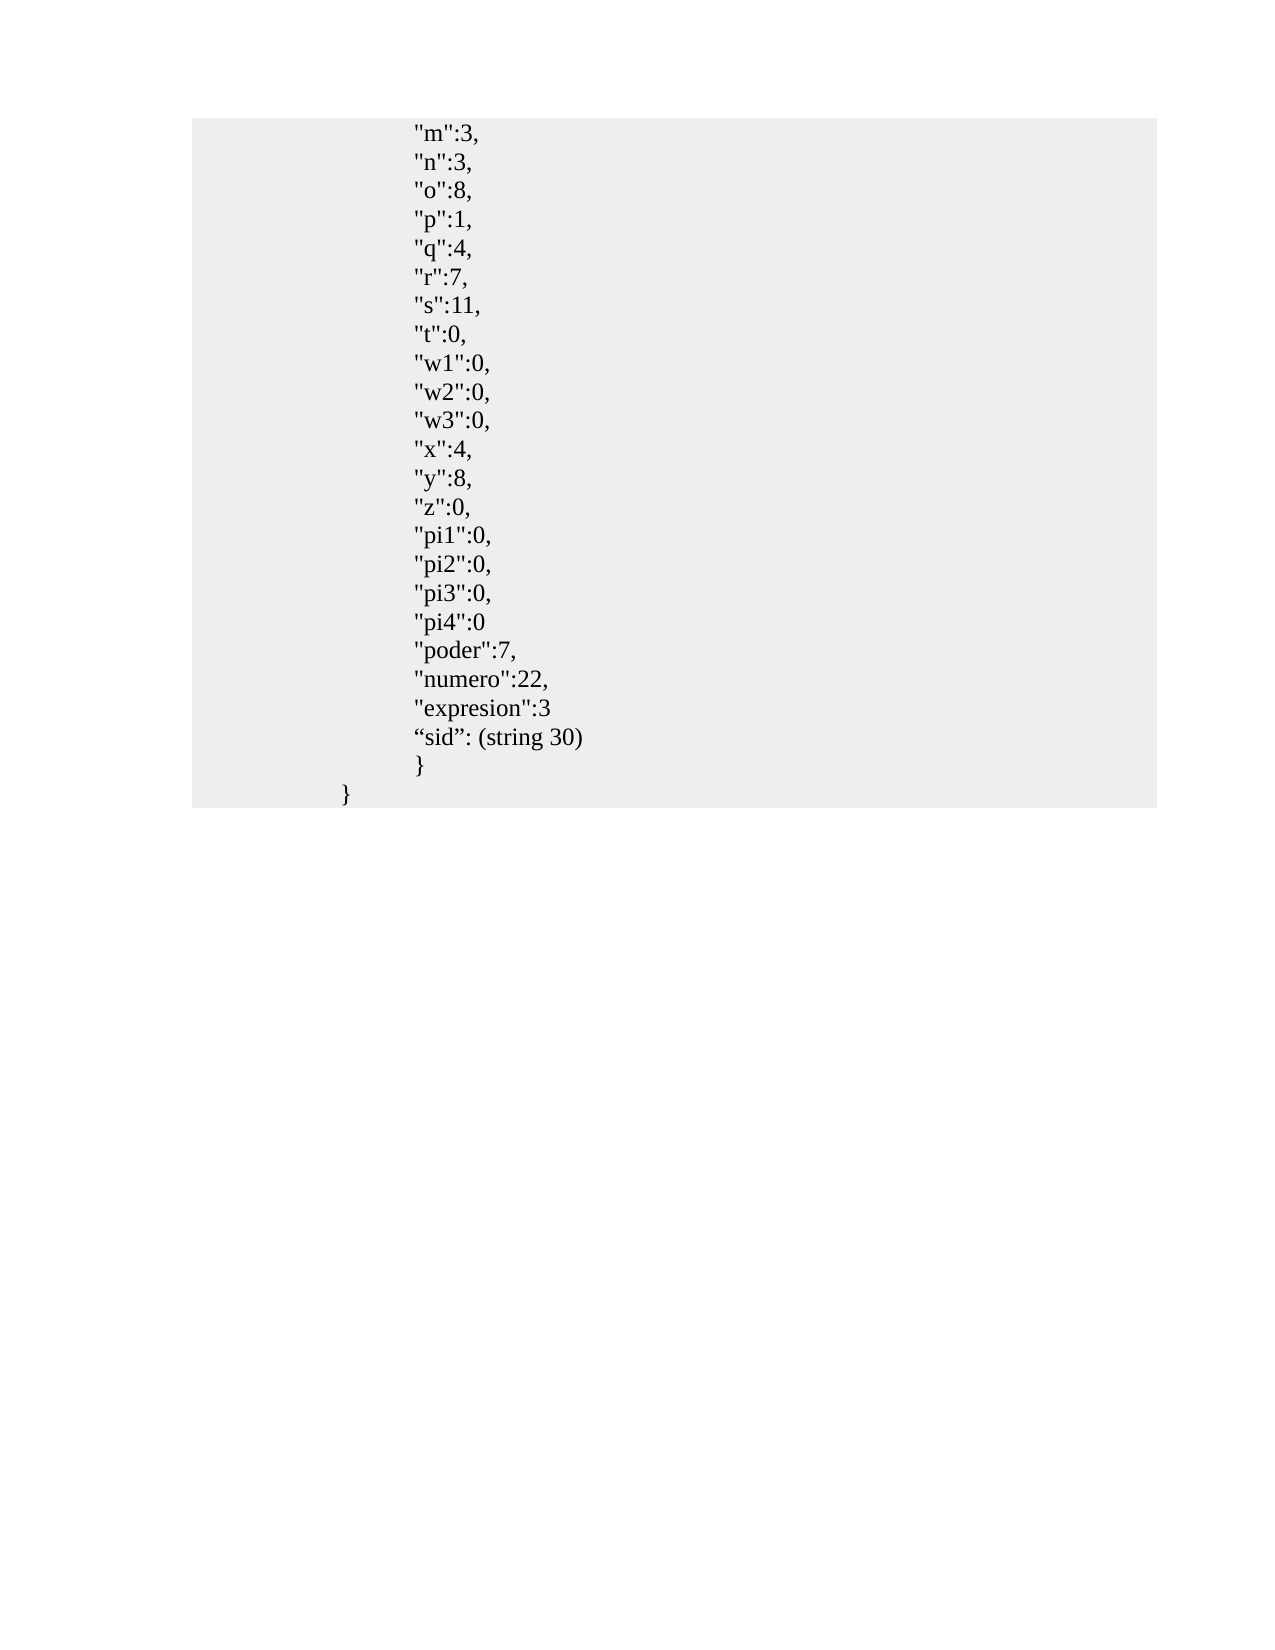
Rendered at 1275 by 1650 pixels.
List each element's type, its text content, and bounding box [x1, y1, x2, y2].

text "numero":22, [192, 664, 1157, 693]
text "expresion":3 [192, 693, 1157, 722]
text "w1":0, [192, 348, 1157, 377]
text "poder":7, [192, 636, 1157, 664]
text "o":8, [192, 176, 1157, 204]
text } [192, 779, 1157, 808]
text “sid”: (string 30) [192, 722, 1157, 751]
text "w3":0, [192, 406, 1157, 434]
text "x":4, [192, 434, 1157, 463]
text "r":7, [192, 262, 1157, 291]
text "pi2":0, [192, 549, 1157, 578]
text } [192, 751, 1157, 779]
text "s":11, [192, 291, 1157, 319]
text "pi3":0, [192, 578, 1157, 607]
text "z":0, [192, 492, 1157, 521]
text "n":3, [192, 147, 1157, 176]
text "y":8, [192, 463, 1157, 492]
text "w2":0, [192, 377, 1157, 406]
text "p":1, [192, 204, 1157, 233]
text "q":4, [192, 233, 1157, 262]
text "pi4":0 [192, 607, 1157, 636]
text "m":3, [192, 118, 1157, 147]
text "t":0, [192, 319, 1157, 348]
text "pi1":0, [192, 521, 1157, 549]
